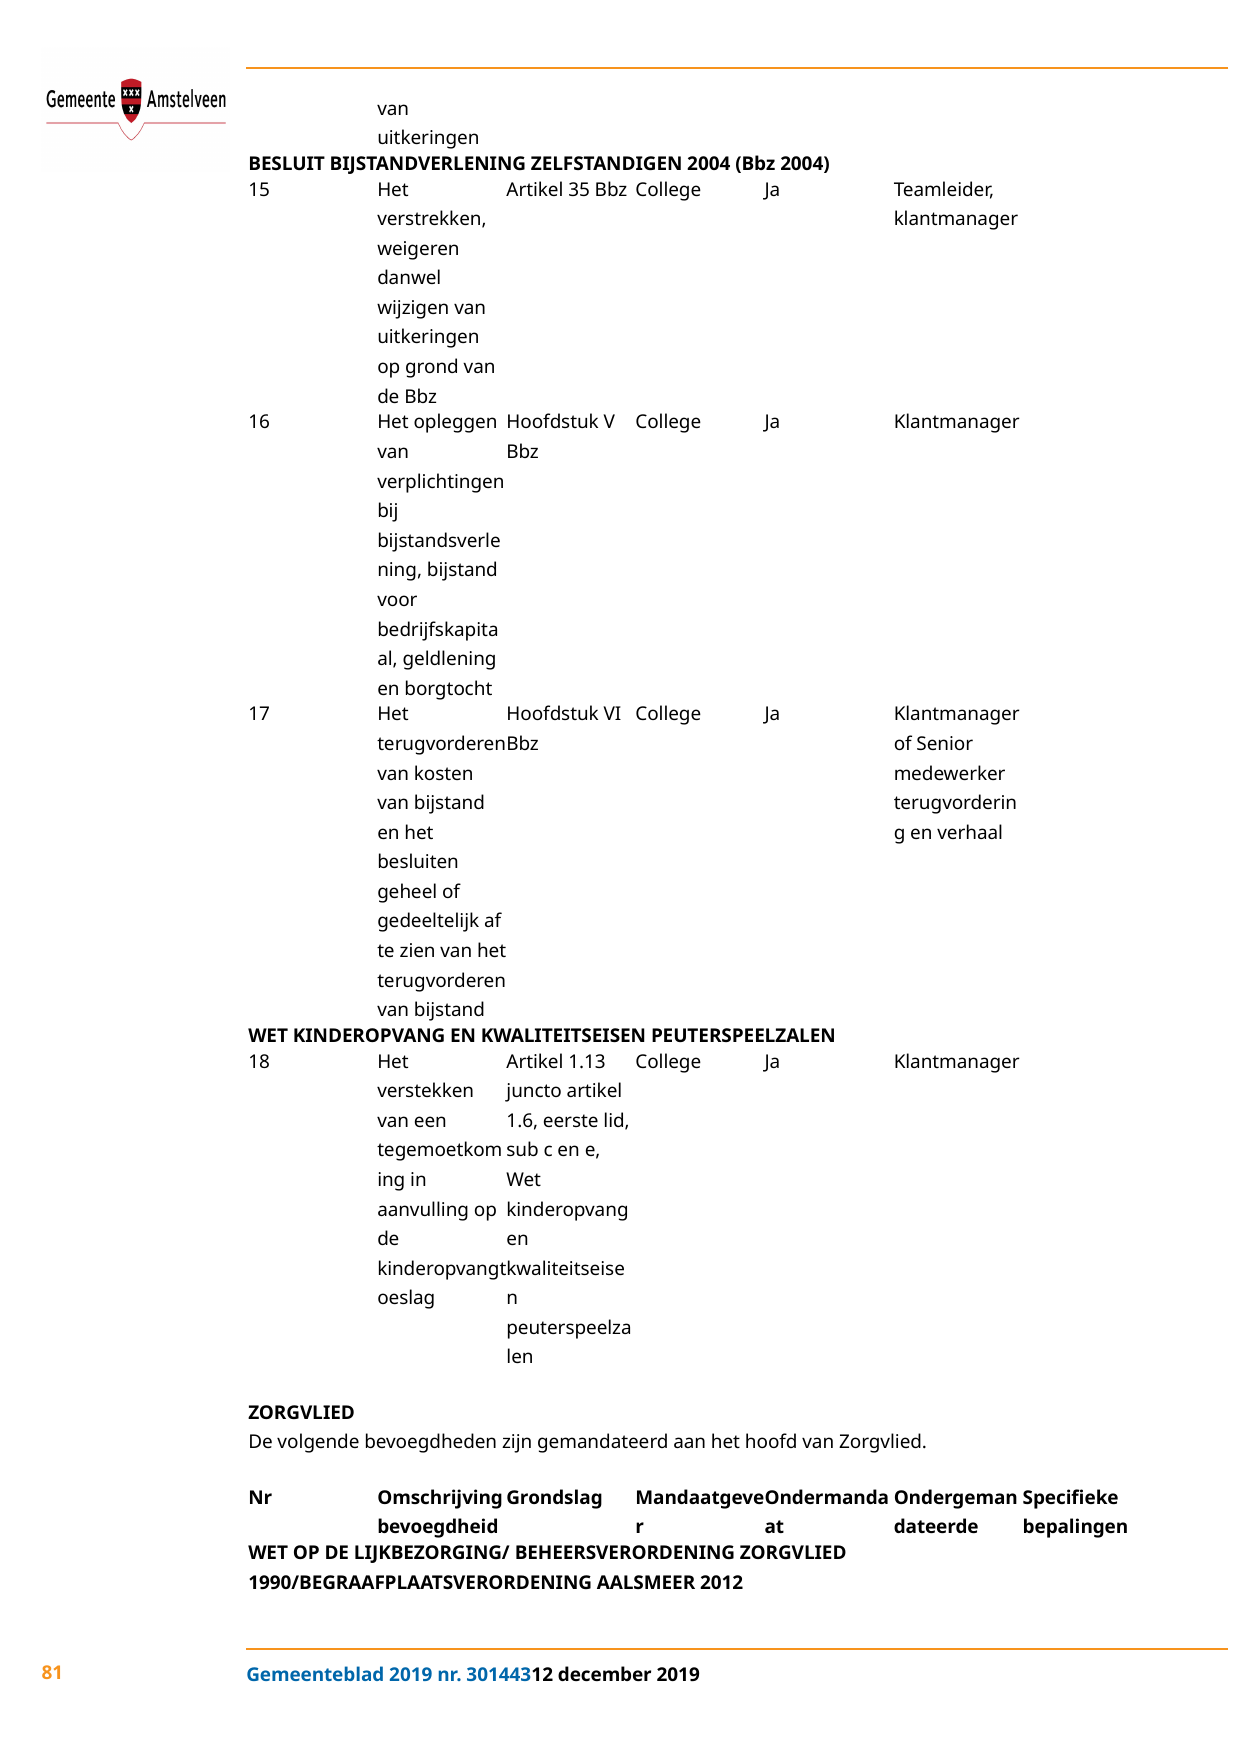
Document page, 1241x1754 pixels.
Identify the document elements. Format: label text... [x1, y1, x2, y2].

table_cell [635, 95, 764, 150]
table_cell 15 [248, 176, 377, 409]
table_cell Hoofdstuk VI Bbz [506, 701, 635, 1022]
table_cell College [635, 176, 764, 409]
table_cell Ja [764, 409, 893, 701]
table_cell BESLUIT BIJSTANDVERLENING ZELFSTANDIGEN 2004 (Bbz 2004) [248, 150, 1152, 176]
table_cell Klantmanager [894, 1048, 1022, 1369]
table_cell [1023, 1048, 1152, 1369]
table_cell [764, 95, 893, 150]
table_cell Teamleider, klantmanager [894, 176, 1022, 409]
table_cell Het opleggen van verplichtingen bij bijstandsverlening, bijstand voor bedrijfskapitaal, geldlening en borgtocht [377, 409, 506, 701]
table_cell Ja [764, 1048, 893, 1369]
table_cell Mandaatgever [635, 1484, 764, 1539]
table_cell Ondergemandateerde [894, 1484, 1022, 1539]
table_cell Specifieke bepalingen [1023, 1484, 1152, 1539]
table_cell ZORGVLIED De volgende bevoegdheden zijn gemandateerd aan het hoofd van Zorgvlied. [248, 1370, 1152, 1484]
table_cell Klantmanager [894, 409, 1022, 701]
table_cell Grondslag [506, 1484, 635, 1539]
table_cell Omschrijving bevoegdheid [377, 1484, 506, 1539]
table_cell 18 [248, 1048, 377, 1369]
table_cell [1023, 409, 1152, 701]
table_cell College [635, 701, 764, 1022]
table_cell Het verstrekken, weigeren danwel wijzigen van uitkeringen op grond van de Bbz [377, 176, 506, 409]
table_cell Ja [764, 701, 893, 1022]
table_cell College [635, 1048, 764, 1369]
table_cell WET KINDEROPVANG EN KWALITEITSEISEN PEUTERSPEELZALEN [248, 1022, 1152, 1048]
table_cell [1023, 176, 1152, 409]
table_cell [1023, 701, 1152, 1022]
table_cell [506, 95, 635, 150]
table_cell Hoofdstuk V Bbz [506, 409, 635, 701]
table_cell Ondermandaat [764, 1484, 893, 1539]
table_cell [894, 95, 1022, 150]
table_cell 16 [248, 409, 377, 701]
table_cell Ja [764, 176, 893, 409]
table_cell College [635, 409, 764, 701]
table_cell [1023, 95, 1152, 150]
picture [41, 47, 231, 172]
table_cell Het terugvorderen van kosten van bijstand en het besluiten geheel of gedeeltelijk af te zien van het terugvorderen van bijstand [377, 701, 506, 1022]
table_cell Artikel 35 Bbz [506, 176, 635, 409]
table_cell van uitkeringen [377, 95, 506, 150]
table_cell Artikel 1.13 juncto artikel 1.6, eerste lid, sub c en e, Wet kinderopvang en kwaliteitseisen peuterspeelzalen [506, 1048, 635, 1369]
table_cell Het verstekken van een tegemoetkoming in aanvulling op de kinderopvangtoeslag [377, 1048, 506, 1369]
table_cell [248, 95, 377, 150]
table_cell 17 [248, 701, 377, 1022]
table_cell Klantmanager of Senior medewerker terugvordering en verhaal [894, 701, 1022, 1022]
table_cell Nr [248, 1484, 377, 1539]
table_cell WET OP DE LIJKBEZORGING/ BEHEERSVERORDENING ZORGVLIED 1990/BEGRAAFPLAATSVERORDENING AALSMEER 2012 [248, 1539, 1152, 1594]
